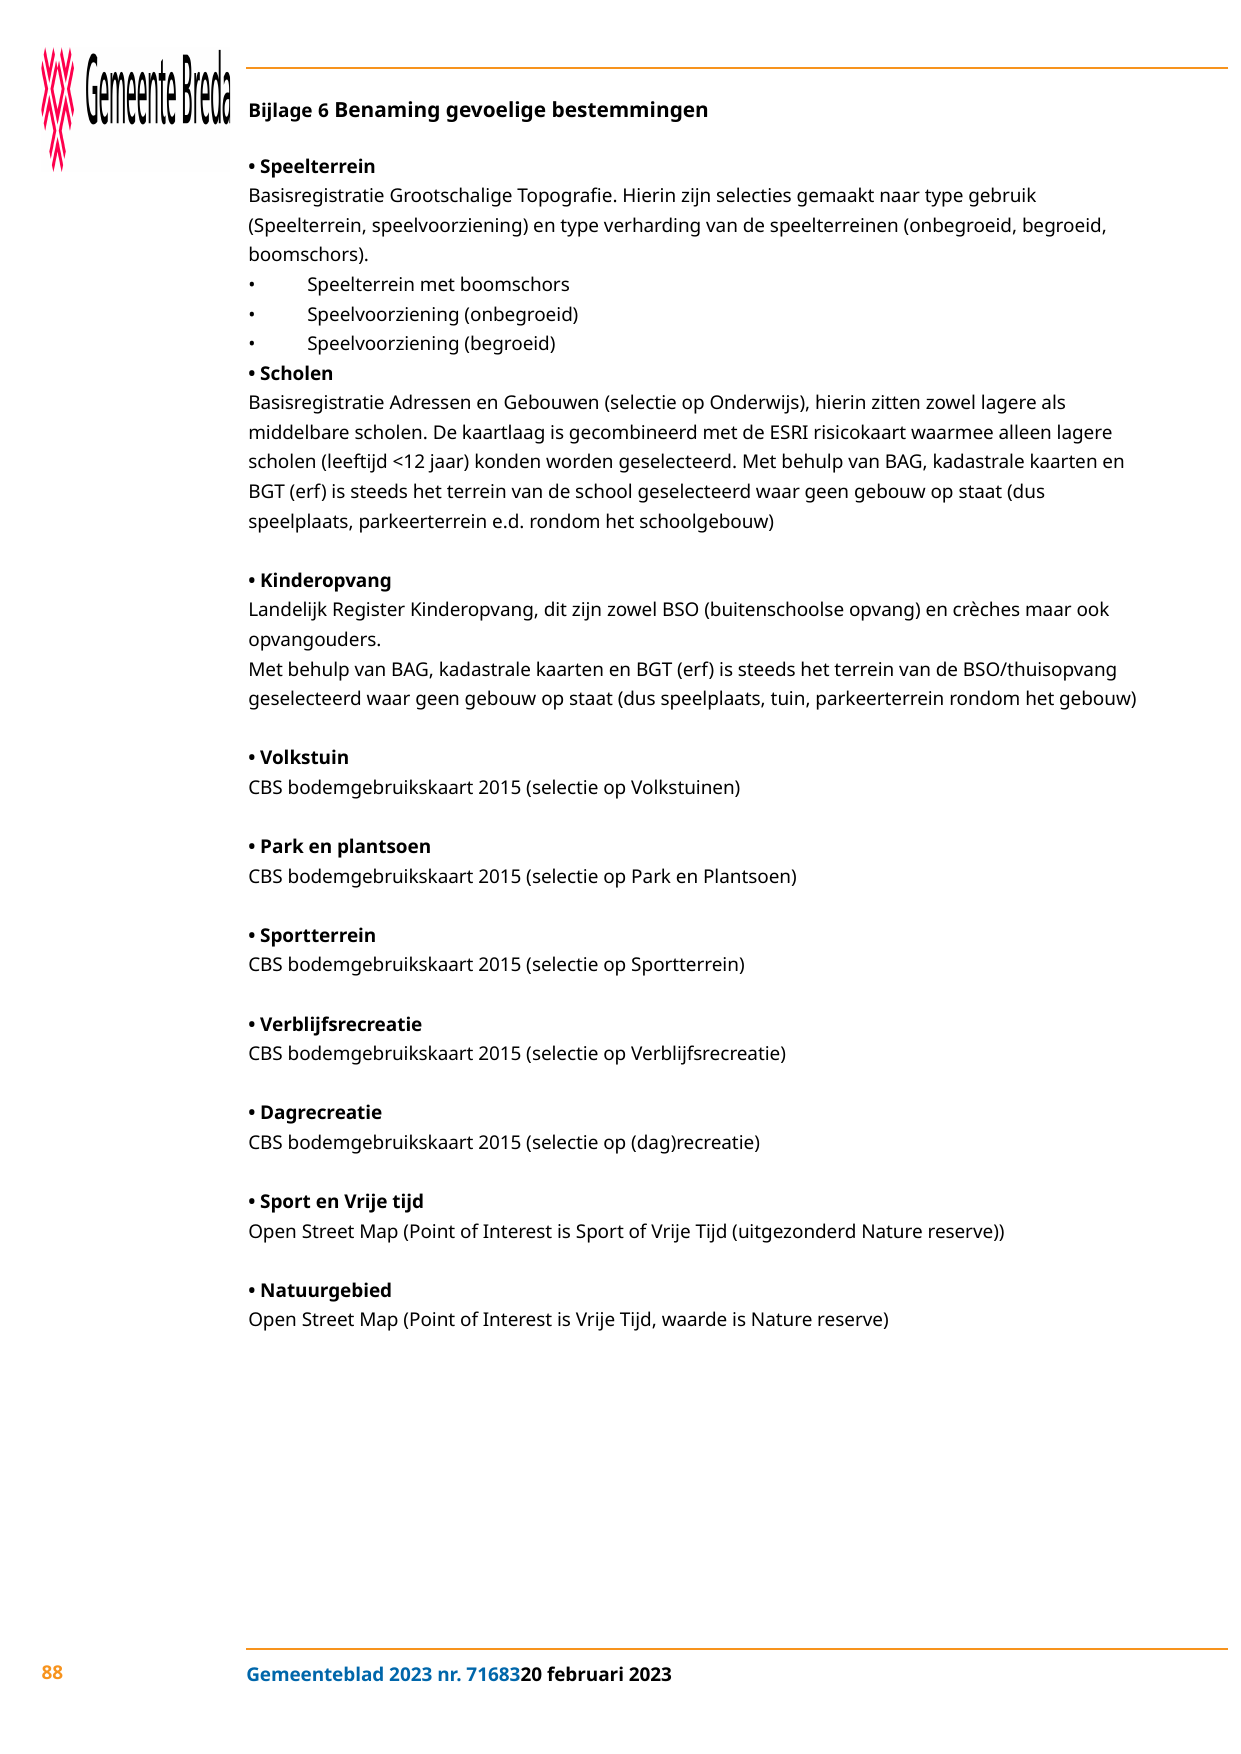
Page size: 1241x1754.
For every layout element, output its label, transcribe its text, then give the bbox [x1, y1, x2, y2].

text Open Street Map (Point of Interest is Vrije Tijd, waarde is Nature reserve) [248, 1307, 1152, 1332]
text • Sportterrein [248, 922, 1152, 948]
text Landelijk Register Kinderopvang, dit zijn zowel BSO (buitenschoolse opvang) en crèches maar ook opvangouders. [248, 597, 1152, 652]
text • Park en plantsoen [248, 833, 1152, 859]
text • Volkstuin [248, 744, 1152, 770]
text Basisregistratie Adressen en Gebouwen (selectie op Onderwijs), hierin zitten zowel lagere als middelbare scholen. De kaartlaag is gecombineerd met de ESRI risicokaart waarmee alleen lagere scholen (leeftijd <12 jaar) konden worden geselecteerd. Met behulp van BAG, kadastrale kaarten en BGT (erf) is steeds het terrein van de school geselecteerd waar geen gebouw op staat (dus speelplaats, parkeerterrein e.d. rondom het schoolgebouw) [248, 389, 1152, 534]
text CBS bodemgebruikskaart 2015 (selectie op Verblijfsrecreatie) [248, 1040, 1152, 1066]
text Met behulp van BAG, kadastrale kaarten en BGT (erf) is steeds het terrein van de BSO/thuisopvang geselecteerd waar geen gebouw op staat (dus speelplaats, tuin, parkeerterrein rondom het gebouw) [248, 656, 1152, 711]
text CBS bodemgebruikskaart 2015 (selectie op (dag)recreatie) [248, 1129, 1152, 1155]
text CBS bodemgebruikskaart 2015 (selectie op Volkstuinen) [248, 774, 1152, 800]
picture [41, 47, 231, 172]
list Speelterrein met boomschors [248, 271, 1152, 297]
text • Scholen [248, 360, 1152, 386]
text CBS bodemgebruikskaart 2015 (selectie op Park en Plantsoen) [248, 863, 1152, 889]
list Speelvoorziening (begroeid) [248, 330, 1152, 356]
text Bijlage 6 Benaming gevoelige bestemmingen [248, 95, 1152, 123]
text CBS bodemgebruikskaart 2015 (selectie op Sportterrein) [248, 952, 1152, 977]
list Speelvoorziening (onbegroeid) [248, 301, 1152, 327]
text Open Street Map (Point of Interest is Sport of Vrije Tijd (uitgezonderd Nature reserve)) [248, 1218, 1152, 1244]
text • Sport en Vrije tijd [248, 1188, 1152, 1214]
text • Speelterrein [248, 153, 1152, 179]
text • Verblijfsrecreatie [248, 1011, 1152, 1037]
text • Kinderopvang [248, 567, 1152, 593]
text Basisregistratie Grootschalige Topografie. Hierin zijn selecties gemaakt naar type gebruik (Speelterrein, speelvoorziening) en type verharding van de speelterreinen (onbegroeid, begroeid, boomschors). [248, 182, 1152, 267]
text • Natuurgebied [248, 1277, 1152, 1303]
text • Dagrecreatie [248, 1099, 1152, 1125]
